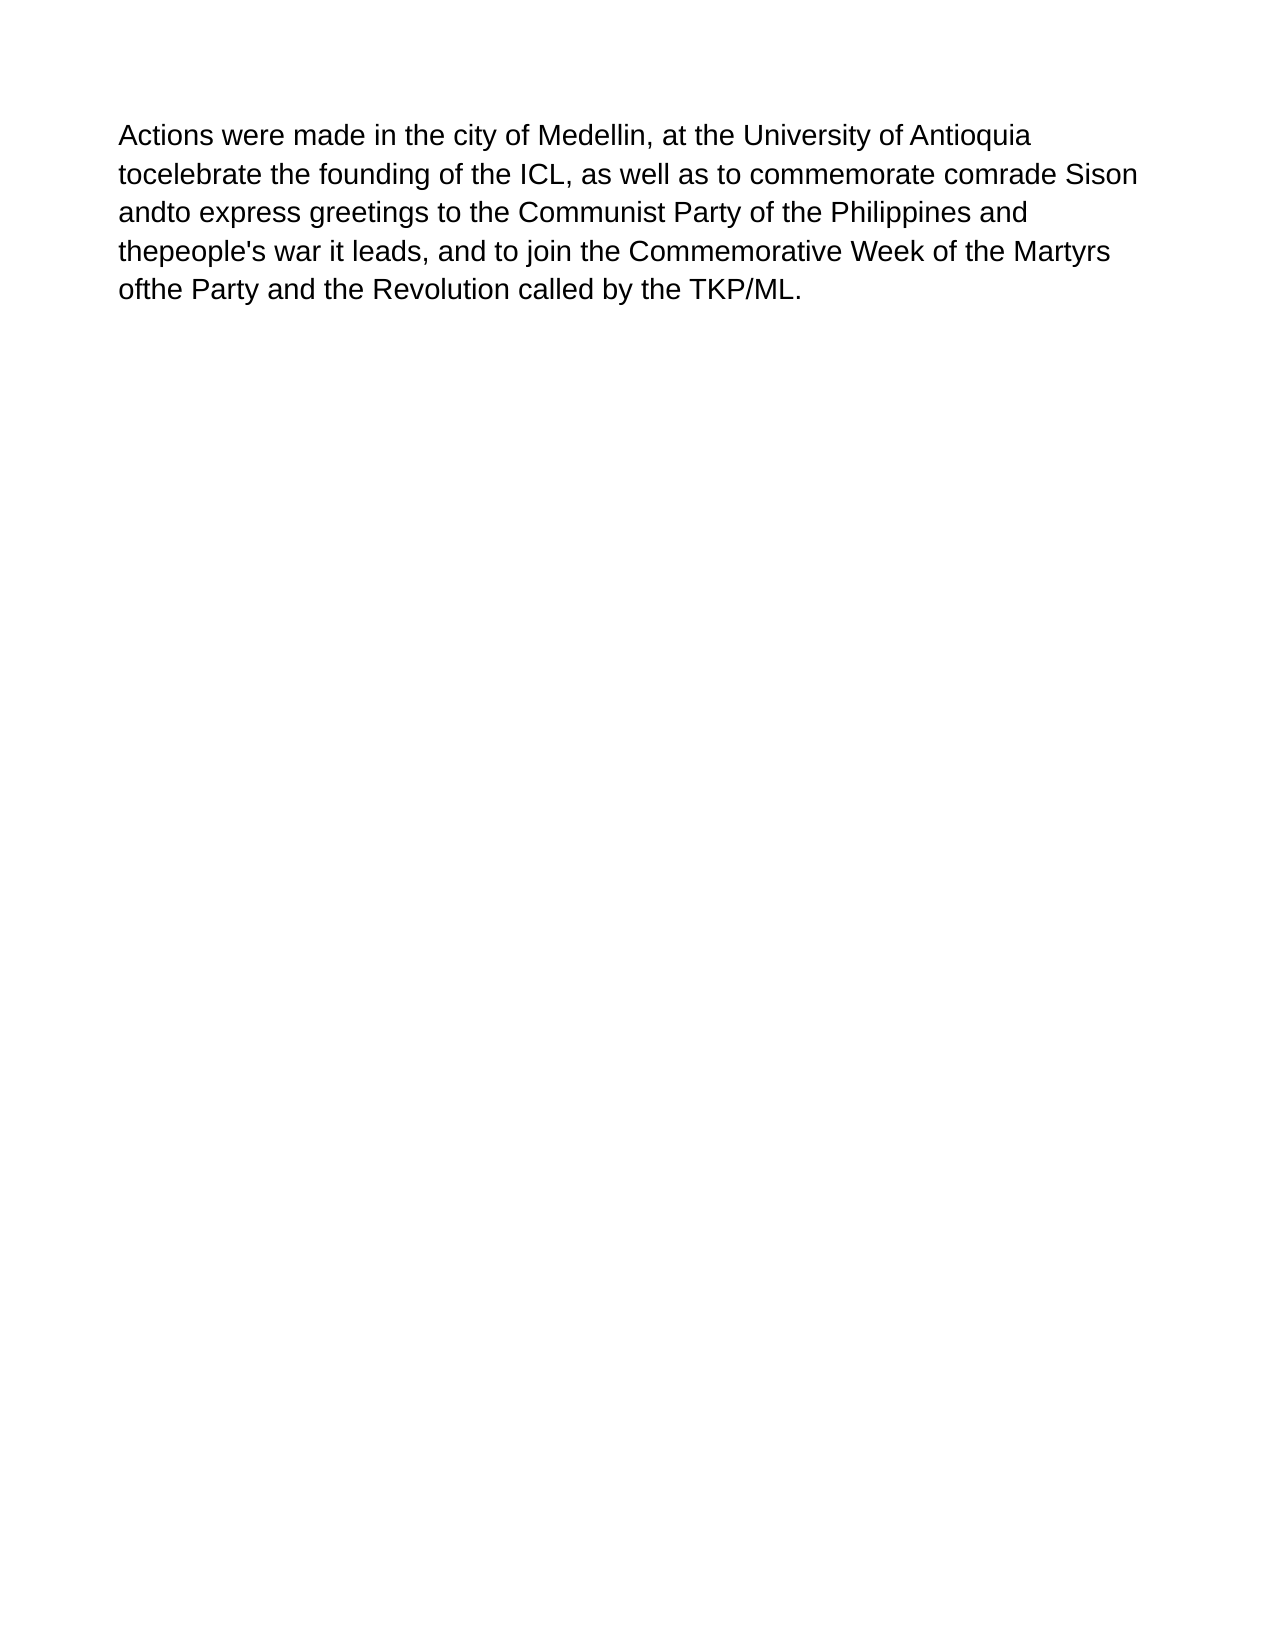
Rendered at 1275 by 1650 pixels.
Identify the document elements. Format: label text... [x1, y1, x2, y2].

text Actions were made in the city of Medellin, at the University of Antioquia tocelebrate the founding of the ICL, as well as to commemorate comrade Sison andto express greetings to the Communist Party of the Philippines and thepeople's war it leads, and to join the Commemorative Week of the Martyrs ofthe Party and the Revolution called by the TKP/ML. [118, 118, 1157, 306]
